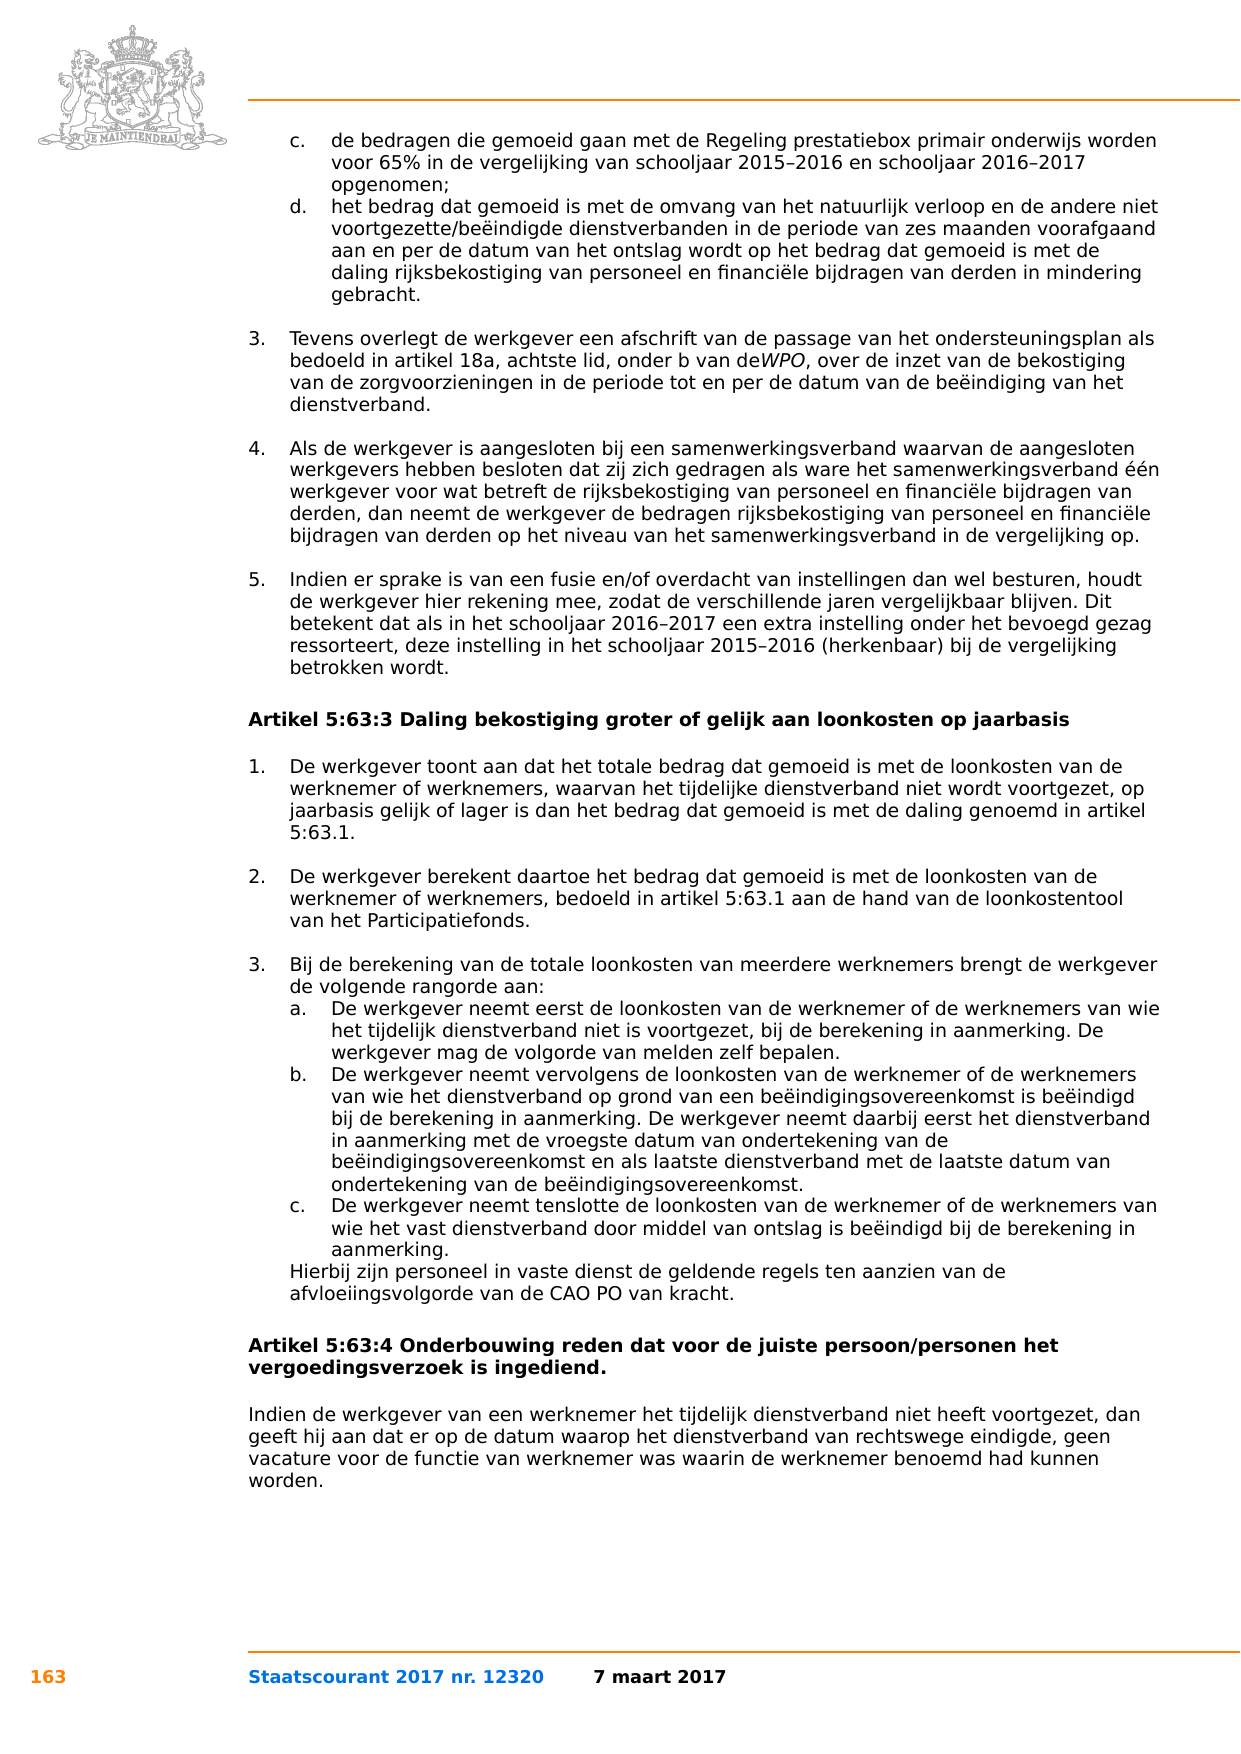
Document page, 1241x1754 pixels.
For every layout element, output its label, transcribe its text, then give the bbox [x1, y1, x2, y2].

text c. De werkgever neemt tenslotte de loonkosten van de werknemer of de werknemers van wie het vast dienstverband door middel van ontslag is beëindigd bij de berekening in aanmerking. [289, 1195, 1163, 1261]
text 4. Als de werkgever is aangesloten bij een samenwerkingsverband waarvan de aangesloten werkgevers hebben besloten dat zij zich gedragen als ware het samenwerkingsverband één werkgever voor wat betreft de rijksbekostiging van personeel en financiële bijdragen van derden, dan neemt de werkgever de bedragen rijksbekostiging van personeel en financiële bijdragen van derden op het niveau van het samenwerkingsverband in de vergelijking op. [248, 437, 1163, 547]
text a. De werkgever neemt eerst de loonkosten van de werknemer of de werknemers van wie het tijdelijk dienstverband niet is voortgezet, bij de berekening in aanmerking. De werkgever mag de volgorde van melden zelf bepalen. [289, 998, 1163, 1063]
text 3. Bij de berekening van de totale loonkosten van meerdere werknemers brengt de werkgever de volgende rangorde aan: [248, 954, 1163, 998]
text c. de bedragen die gemoeid gaan met de Regeling prestatiebox primair onderwijs worden voor 65% in de vergelijking van schooljaar 2015–2016 en schooljaar 2016–2017 opgenomen; [289, 130, 1163, 196]
text 2. De werkgever berekent daartoe het bedrag dat gemoeid is met de loonkosten van de werknemer of werknemers, bedoeld in artikel 5:63.1 aan de hand van de loonkostentool van het Participatiefonds. [248, 866, 1163, 932]
text b. De werkgever neemt vervolgens de loonkosten van de werknemer of de werknemers van wie het dienstverband op grond van een beëindigingsovereenkomst is beëindigd bij de berekening in aanmerking. De werkgever neemt daarbij eerst het dienstverband in aanmerking met de vroegste datum van ondertekening van de beëindigingsovereenkomst en als laatste dienstverband met de laatste datum van ondertekening van de beëindigingsovereenkomst. [289, 1063, 1163, 1195]
text d. het bedrag dat gemoeid is met de omvang van het natuurlijk verloop en de andere niet voortgezette/beëindigde dienstverbanden in de periode van zes maanden voorafgaand aan en per de datum van het ontslag wordt op het bedrag dat gemoeid is met de daling rijksbekostiging van personeel en financiële bijdragen van derden in mindering gebracht. [289, 196, 1163, 306]
text Hierbij zijn personeel in vaste dienst de geldende regels ten aanzien van de afvloeiingsvolgorde van de CAO PO van kracht. [289, 1261, 1163, 1305]
text Indien de werkgever van een werknemer het tijdelijk dienstverband niet heeft voortgezet, dan geeft hij aan dat er op de datum waarop het dienstverband van rechtswege eindigde, geen vacature voor de functie van werknemer was waarin de werknemer benoemd had kunnen worden. [248, 1404, 1163, 1492]
text 1. De werkgever toont aan dat het totale bedrag dat gemoeid is met de loonkosten van de werknemer of werknemers, waarvan het tijdelijke dienstverband niet wordt voortgezet, op jaarbasis gelijk of lager is dan het bedrag dat gemoeid is met de daling genoemd in artikel 5:63.1. [248, 756, 1163, 844]
subtitle Artikel 5:63:4 Onderbouwing reden dat voor de juiste persoon/personen het vergoedingsverzoek is ingediend. [248, 1335, 1163, 1379]
subtitle Artikel 5:63:3 Daling bekostiging groter of gelijk aan loonkosten op jaarbasis [248, 709, 1163, 731]
text 5. Indien er sprake is van een fusie en/of overdacht van instellingen dan wel besturen, houdt de werkgever hier rekening mee, zodat de verschillende jaren vergelijkbaar blijven. Dit betekent dat als in het schooljaar 2016–2017 een extra instelling onder het bevoegd gezag ressorteert, deze instelling in het schooljaar 2015–2016 (herkenbaar) bij de vergelijking betrokken wordt. [248, 569, 1163, 679]
text 3. Tevens overlegt de werkgever een afschrift van de passage van het ondersteuningsplan als bedoeld in artikel 18a, achtste lid, onder b van deWPO, over de inzet van de bekostiging van de zorgvoorzieningen in de periode tot en per de datum van de beëindiging van het dienstverband. [248, 328, 1163, 416]
picture [38, 25, 227, 150]
